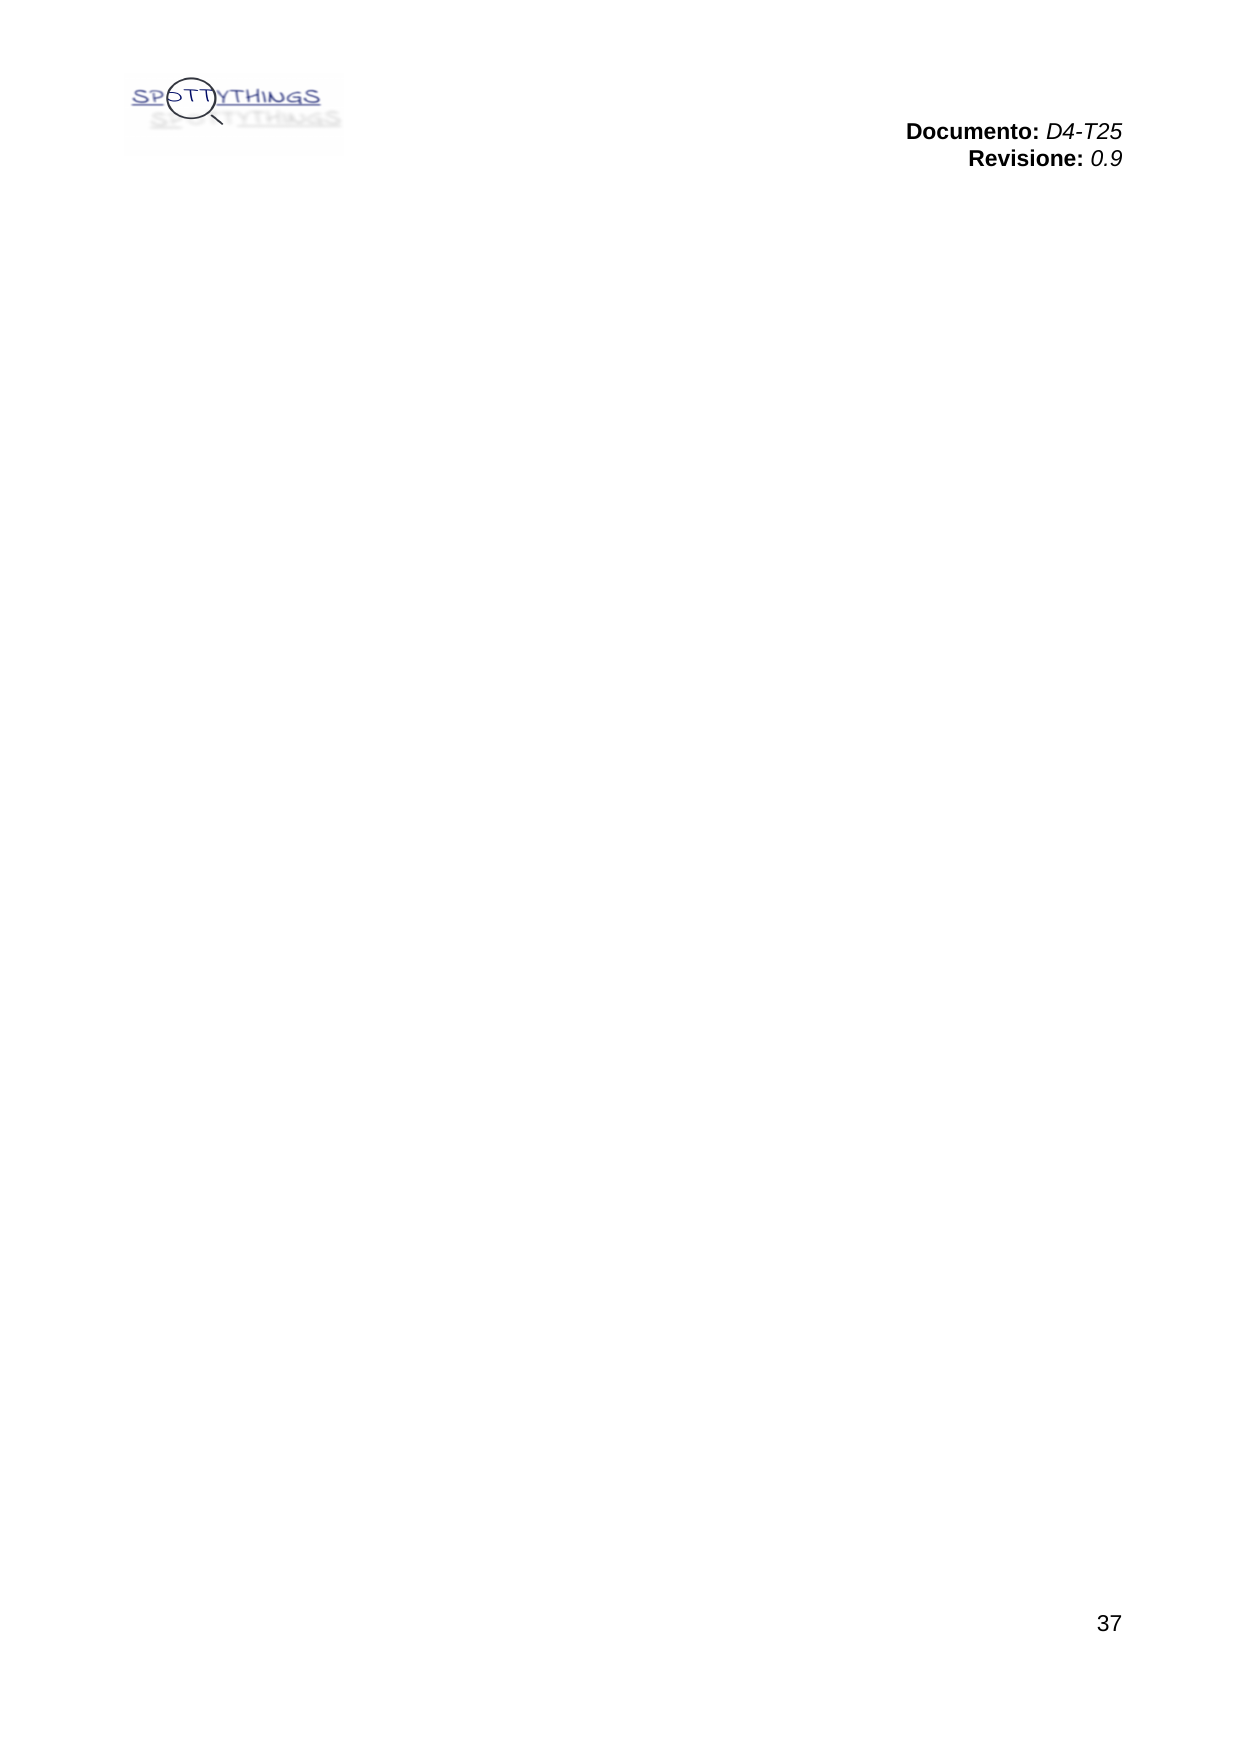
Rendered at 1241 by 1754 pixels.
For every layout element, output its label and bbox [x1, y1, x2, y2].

picture [123, 73, 345, 156]
